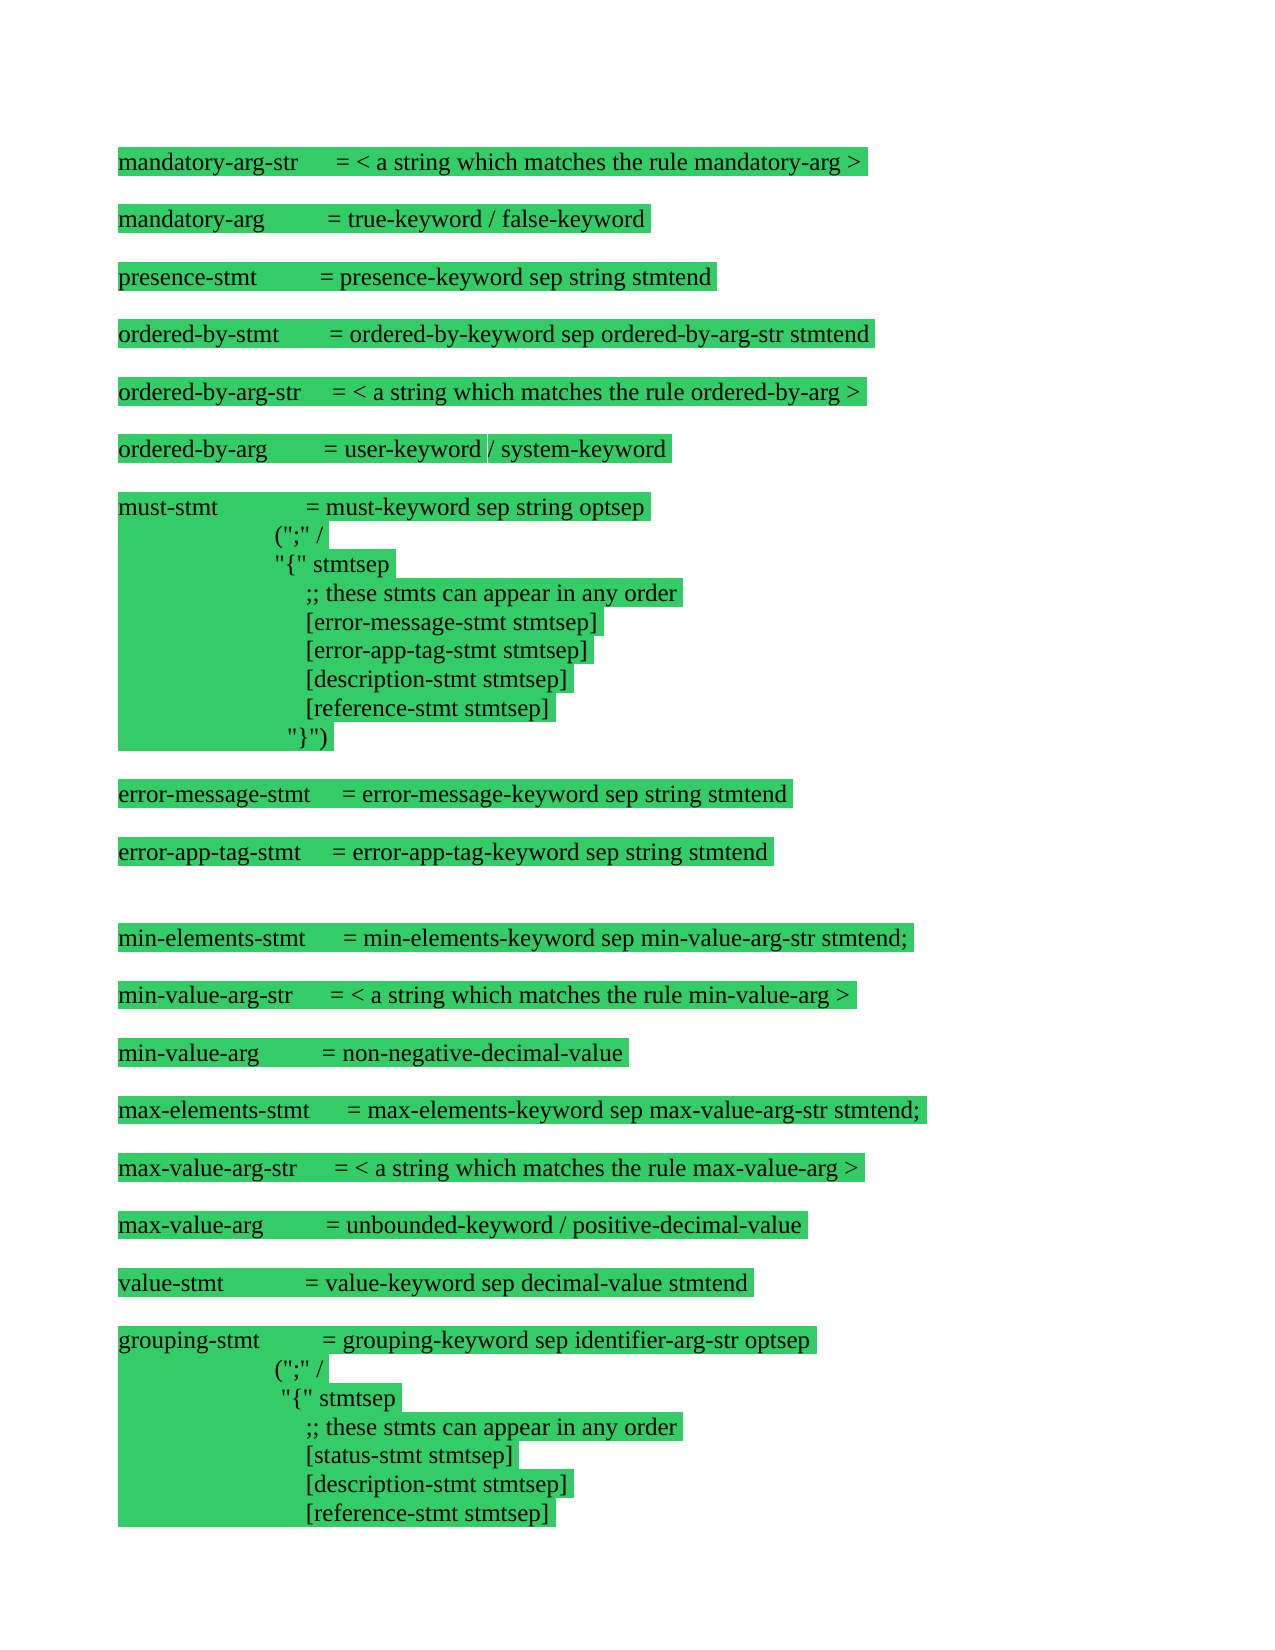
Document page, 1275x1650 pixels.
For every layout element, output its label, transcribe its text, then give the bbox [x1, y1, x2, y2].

text mandatory-arg = true-keyword / false-keyword [118, 204, 1157, 233]
text (";" / [118, 521, 1157, 549]
text min-elements-stmt = min-elements-keyword sep min-value-arg-str stmtend; [118, 923, 1157, 952]
text presence-stmt = presence-keyword sep string stmtend [118, 262, 1157, 291]
text max-elements-stmt = max-elements-keyword sep max-value-arg-str stmtend; [118, 1096, 1157, 1124]
text [error-app-tag-stmt stmtsep] [118, 636, 1157, 664]
text max-value-arg-str = < a string which matches the rule max-value-arg > [118, 1153, 1157, 1182]
text (";" / [118, 1354, 1157, 1383]
text ordered-by-arg-str = < a string which matches the rule ordered-by-arg > [118, 377, 1157, 406]
text ;; these stmts can appear in any order [118, 1412, 1157, 1441]
text min-value-arg = non-negative-decimal-value [118, 1038, 1157, 1067]
text "}") [118, 722, 1157, 751]
text "{" stmtsep [118, 1383, 1157, 1412]
text ordered-by-arg = user-keyword / system-keyword [118, 434, 1157, 463]
text [description-stmt stmtsep] [118, 664, 1157, 693]
text [description-stmt stmtsep] [118, 1469, 1157, 1498]
text [error-message-stmt stmtsep] [118, 607, 1157, 636]
text max-value-arg = unbounded-keyword / positive-decimal-value [118, 1211, 1157, 1239]
text ;; these stmts can appear in any order [118, 578, 1157, 607]
text value-stmt = value-keyword sep decimal-value stmtend [118, 1268, 1157, 1297]
text "{" stmtsep [118, 549, 1157, 578]
text grouping-stmt = grouping-keyword sep identifier-arg-str optsep [118, 1326, 1157, 1354]
text min-value-arg-str = < a string which matches the rule min-value-arg > [118, 981, 1157, 1009]
text error-message-stmt = error-message-keyword sep string stmtend [118, 779, 1157, 808]
text must-stmt = must-keyword sep string optsep [118, 492, 1157, 521]
text [reference-stmt stmtsep] [118, 1498, 1157, 1527]
text error-app-tag-stmt = error-app-tag-keyword sep string stmtend [118, 837, 1157, 866]
text ordered-by-stmt = ordered-by-keyword sep ordered-by-arg-str stmtend [118, 319, 1157, 348]
text [status-stmt stmtsep] [118, 1441, 1157, 1469]
text [reference-stmt stmtsep] [118, 693, 1157, 722]
text mandatory-arg-str = < a string which matches the rule mandatory-arg > [118, 147, 1157, 176]
